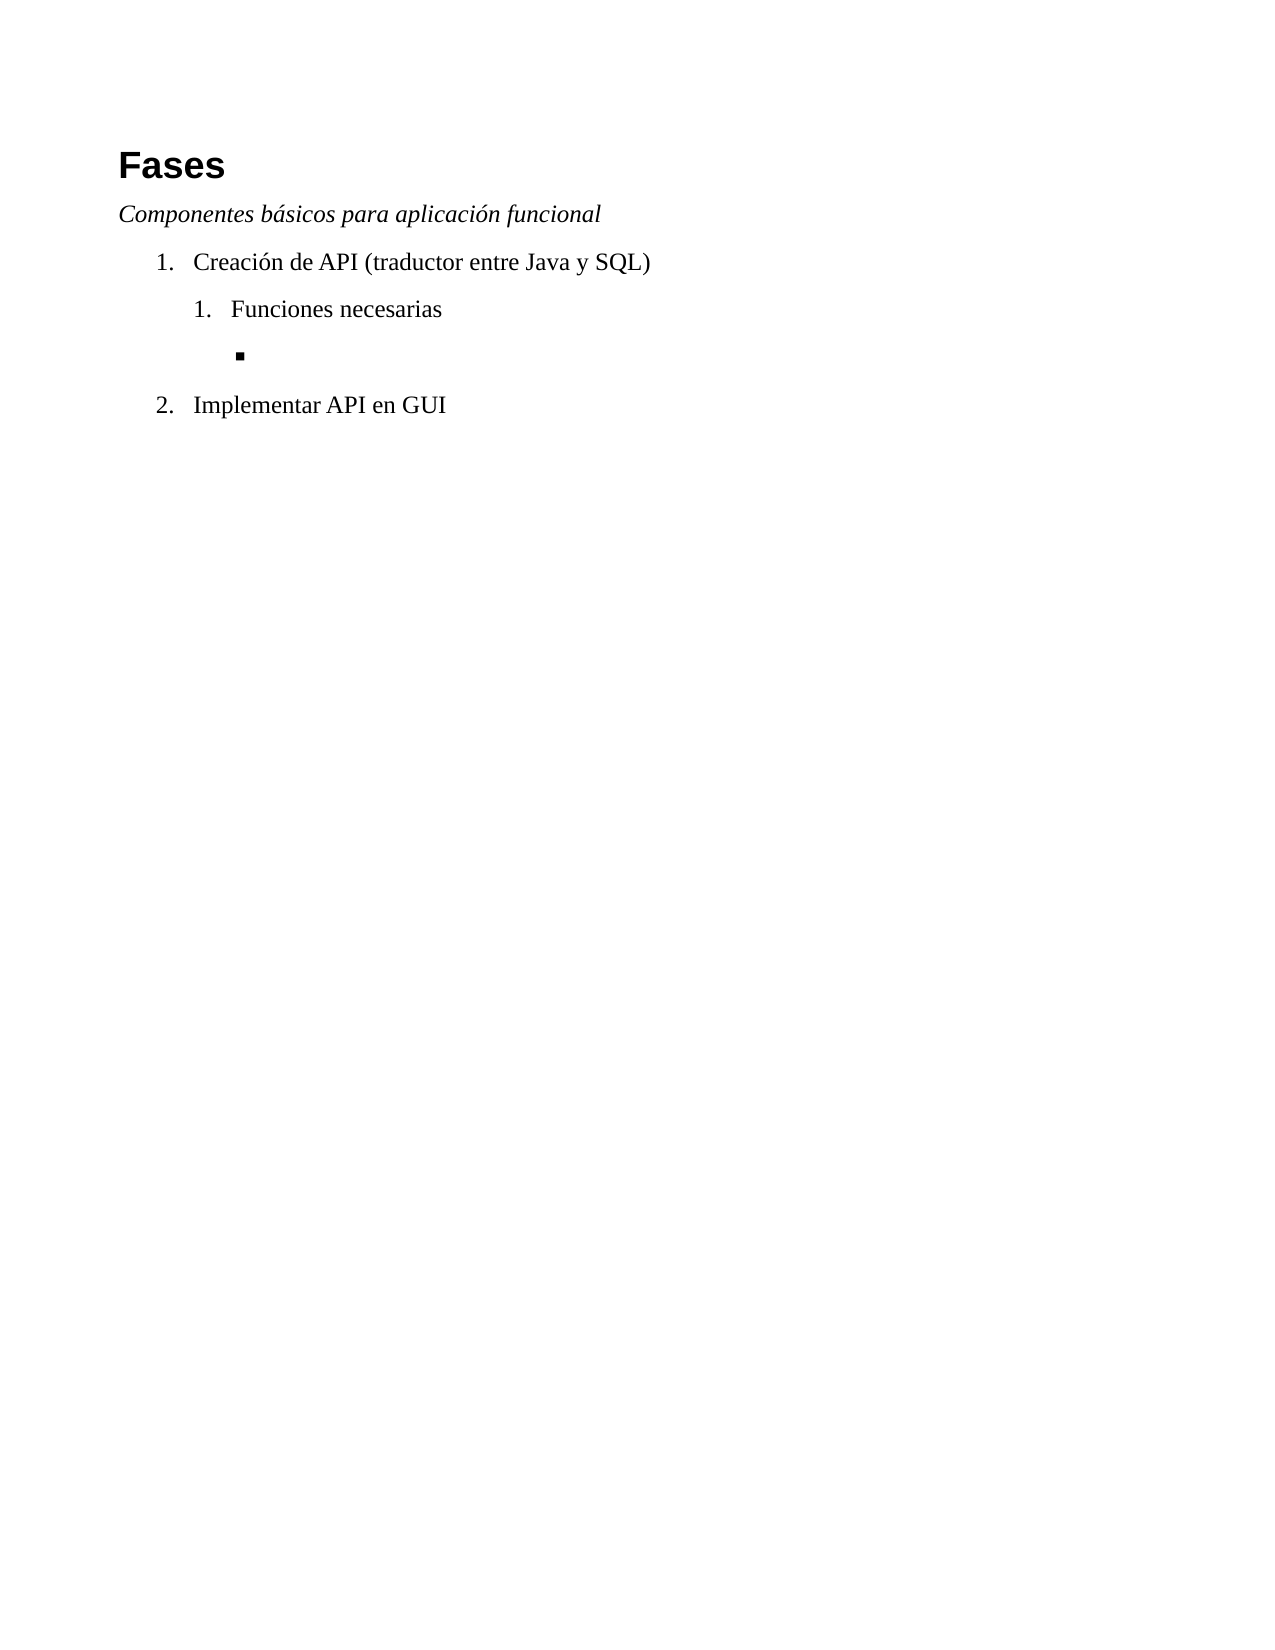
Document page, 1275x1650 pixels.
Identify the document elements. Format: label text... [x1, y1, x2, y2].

list Creación de API (traductor entre Java y SQL) [156, 247, 1157, 276]
subtitle Fases [118, 143, 1157, 187]
list Implementar API en GUI [156, 390, 1157, 418]
text Componentes básicos para aplicación funcional [118, 199, 1157, 228]
list Funciones necesarias [193, 294, 1157, 323]
